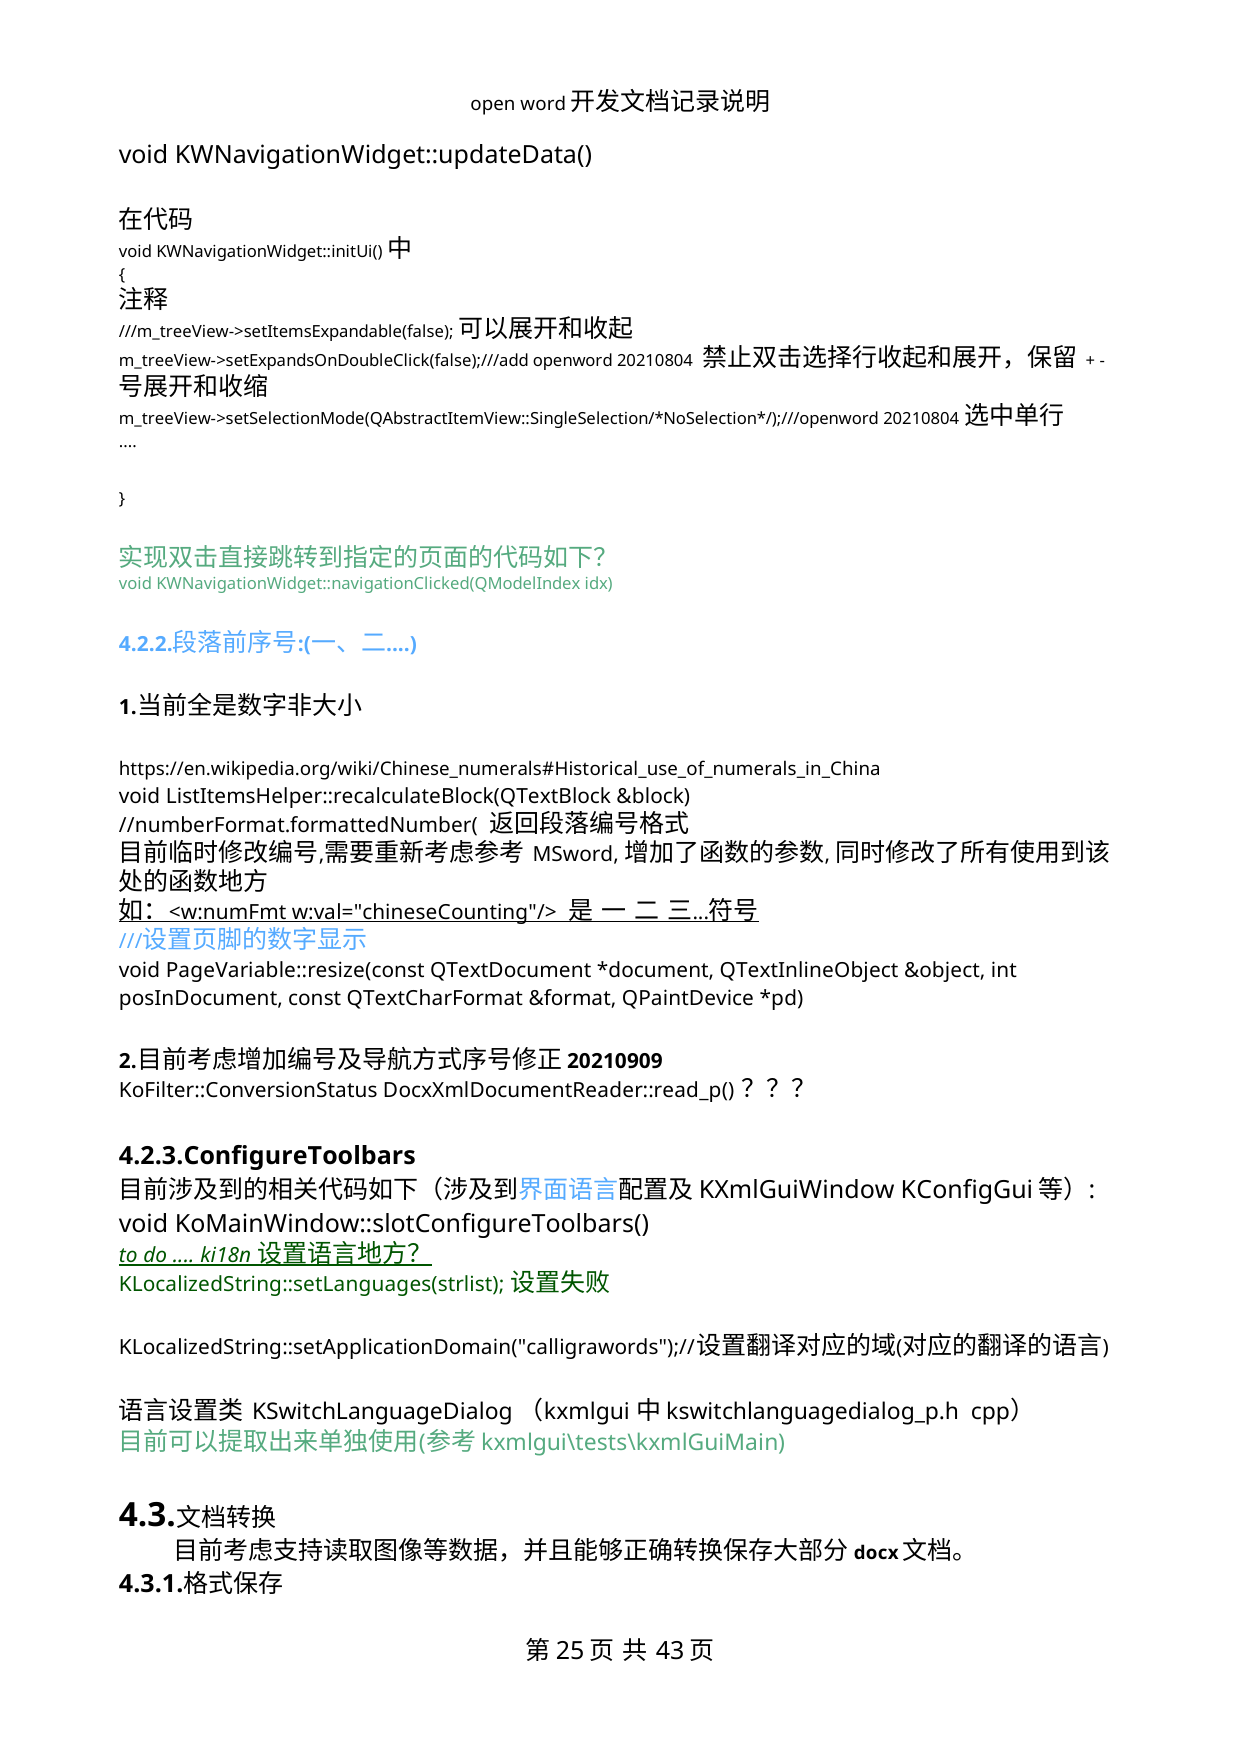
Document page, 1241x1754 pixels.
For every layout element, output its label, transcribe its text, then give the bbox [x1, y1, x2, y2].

text ///设置页脚的数字显示 [119, 925, 1121, 954]
text void PageVariable::resize(const QTextDocument *document, QTextInlineObject &object, int posInDocument, const QTextCharFormat &format, QPaintDevice *pd) [119, 954, 1121, 1012]
subtitle 段落前序号:(一、二....) [119, 629, 1121, 658]
text https://en.wikipedia.org/wiki/Chinese_numerals#Historical_use_of_numerals_in_China [119, 755, 1121, 781]
text void ListItemsHelper::recalculateBlock(QTextBlock &block) [119, 781, 1121, 809]
text .... [119, 430, 1121, 453]
text void KWNavigationWidget::navigationClicked(QModelIndex idx) [119, 572, 1121, 595]
text KLocalizedString::setApplicationDomain("calligrawords");//设置翻译对应的域(对应的翻译的语言) [119, 1332, 1121, 1361]
text 目前涉及到的相关代码如下（涉及到界面语言配置及KXmlGuiWindow KConfigGui等）: [119, 1172, 1121, 1206]
subtitle 文档转换 [119, 1491, 1121, 1537]
text 目前可以提取出来单独使用(参考kxmlgui\tests\kxmlGuiMain) [119, 1426, 1121, 1457]
text KLocalizedString::setLanguages(strlist); 设置失败 [119, 1268, 1121, 1298]
text void KWNavigationWidget::initUi() 中 [119, 234, 1121, 263]
text //numberFormat.formattedNumber( 返回段落编号格式 [119, 809, 1121, 838]
text ///m_treeView->setItemsExpandable(false); 可以展开和收起 [119, 314, 1121, 343]
text 实现双击直接跳转到指定的页面的代码如下？ [119, 543, 1121, 572]
subtitle 格式保存 [119, 1566, 1121, 1599]
text void KoMainWindow::slotConfigureToolbars() [119, 1206, 1121, 1239]
text 注释 [119, 286, 1121, 314]
text m_treeView->setSelectionMode(QAbstractItemView::SingleSelection/*NoSelection*/);///openword 20210804 选中单行 [119, 401, 1121, 430]
text 如：<w:numFmt w:val="chineseCounting"/> 是 一 二 三...符号 [119, 896, 1121, 925]
text } [119, 487, 1121, 509]
text { [119, 263, 1121, 286]
text 1.当前全是数字非大小 [119, 692, 1121, 721]
text 目前考虑支持读取图像等数据，并且能够正确转换保存大部分docx文档。 [119, 1537, 1121, 1566]
text void KWNavigationWidget::updateData() [119, 137, 1121, 171]
text 在代码 [119, 205, 1121, 234]
text m_treeView->setExpandsOnDoubleClick(false);///add openword 20210804 禁止双击选择行收起和展开，保留 + - 号展开和收缩 [119, 343, 1121, 401]
text to do .... ki18n 设置语言地方？ [119, 1239, 1121, 1268]
text 2.目前考虑增加编号及导航方式序号修正20210909 [119, 1046, 1121, 1074]
text 目前临时修改编号,需要重新考虑参考 MSword, 增加了函数的参数, 同时修改了所有使用到该处的函数地方 [119, 838, 1121, 896]
subtitle ConfigureToolbars [119, 1138, 1121, 1172]
text 语言设置类 KSwitchLanguageDialog （kxmlgui 中kswitchlanguagedialog_p.h cpp） [119, 1394, 1121, 1426]
text KoFilter::ConversionStatus DocxXmlDocumentReader::read_p() ？？？ [119, 1074, 1121, 1104]
